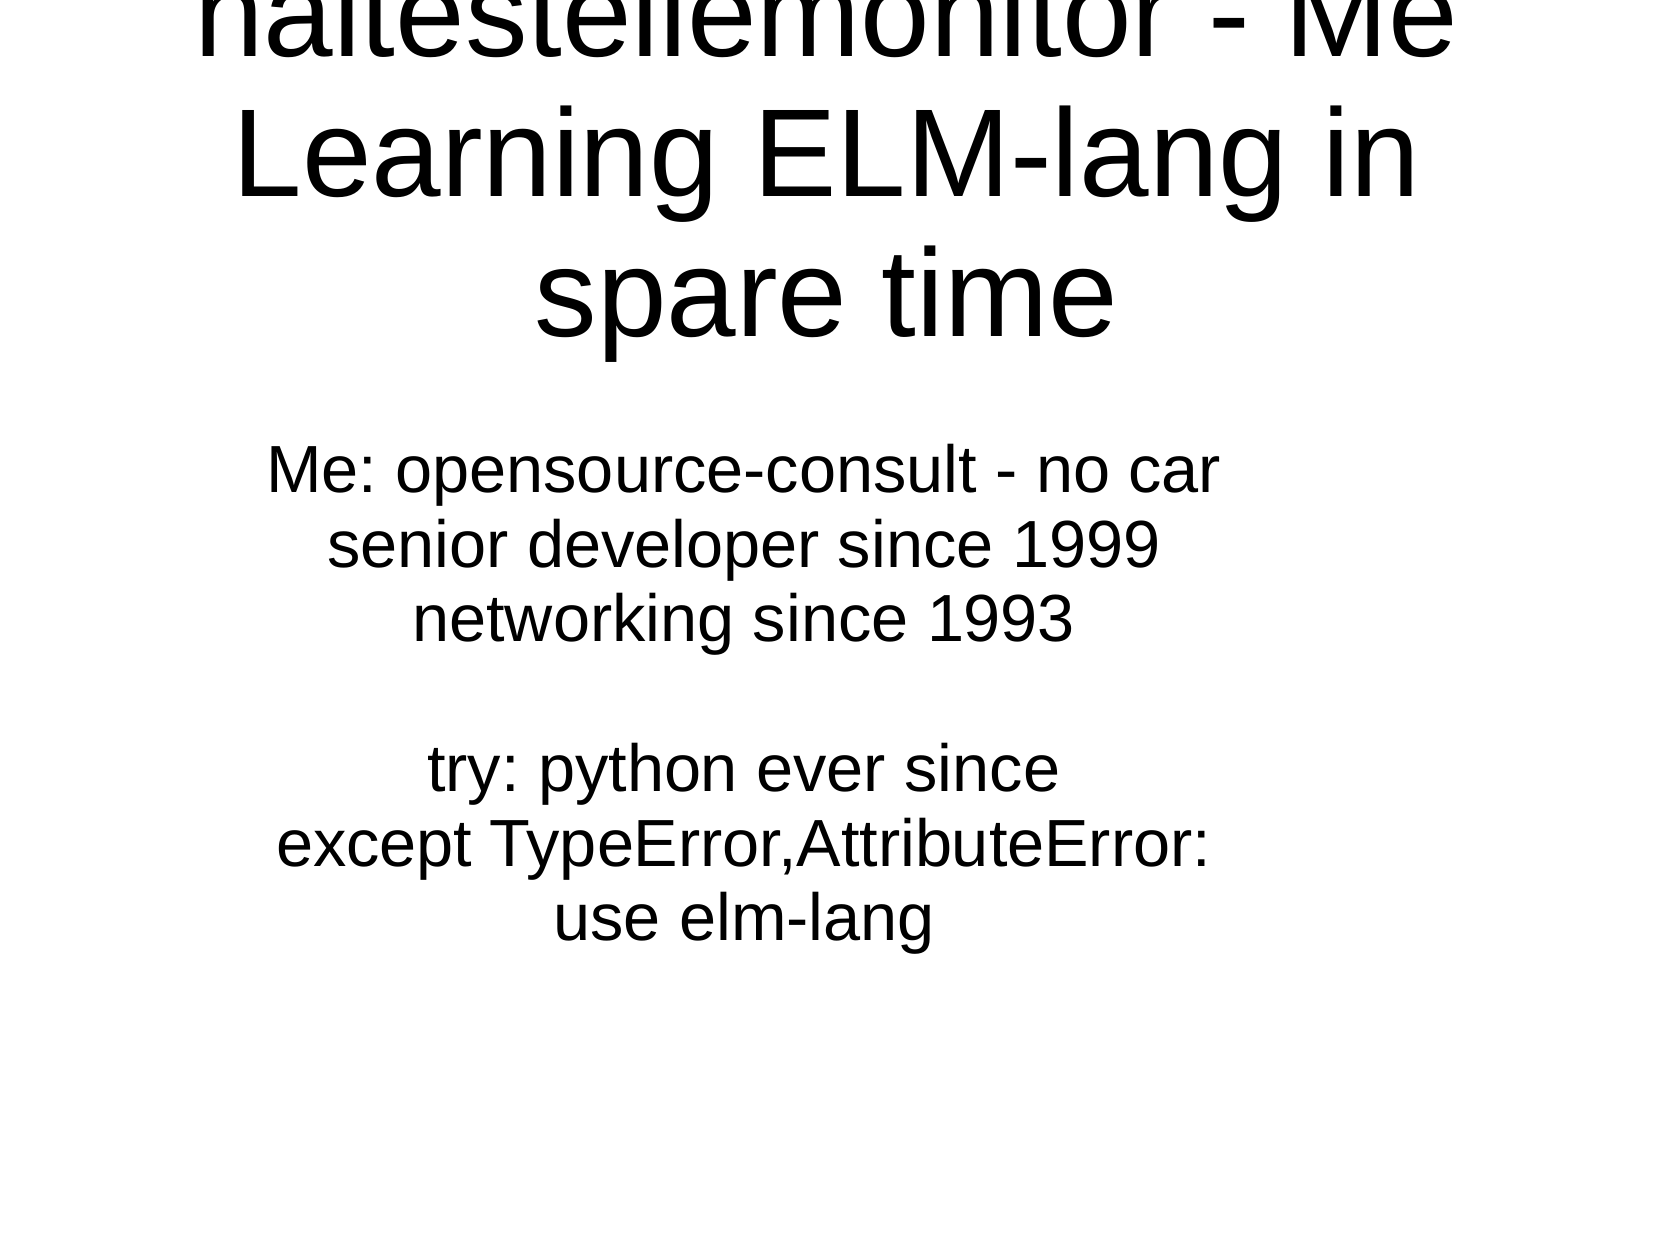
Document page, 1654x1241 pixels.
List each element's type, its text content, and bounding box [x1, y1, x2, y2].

title haltestellemonitor - Me Learning ELM-lang in spare time [82, 0, 1571, 363]
subtitle Me: opensource-consult - no car senior developer since 1999 networking since 1993 try: python ever since except TypeError,AttributeError: use elm-lang [0, 296, 1489, 1016]
